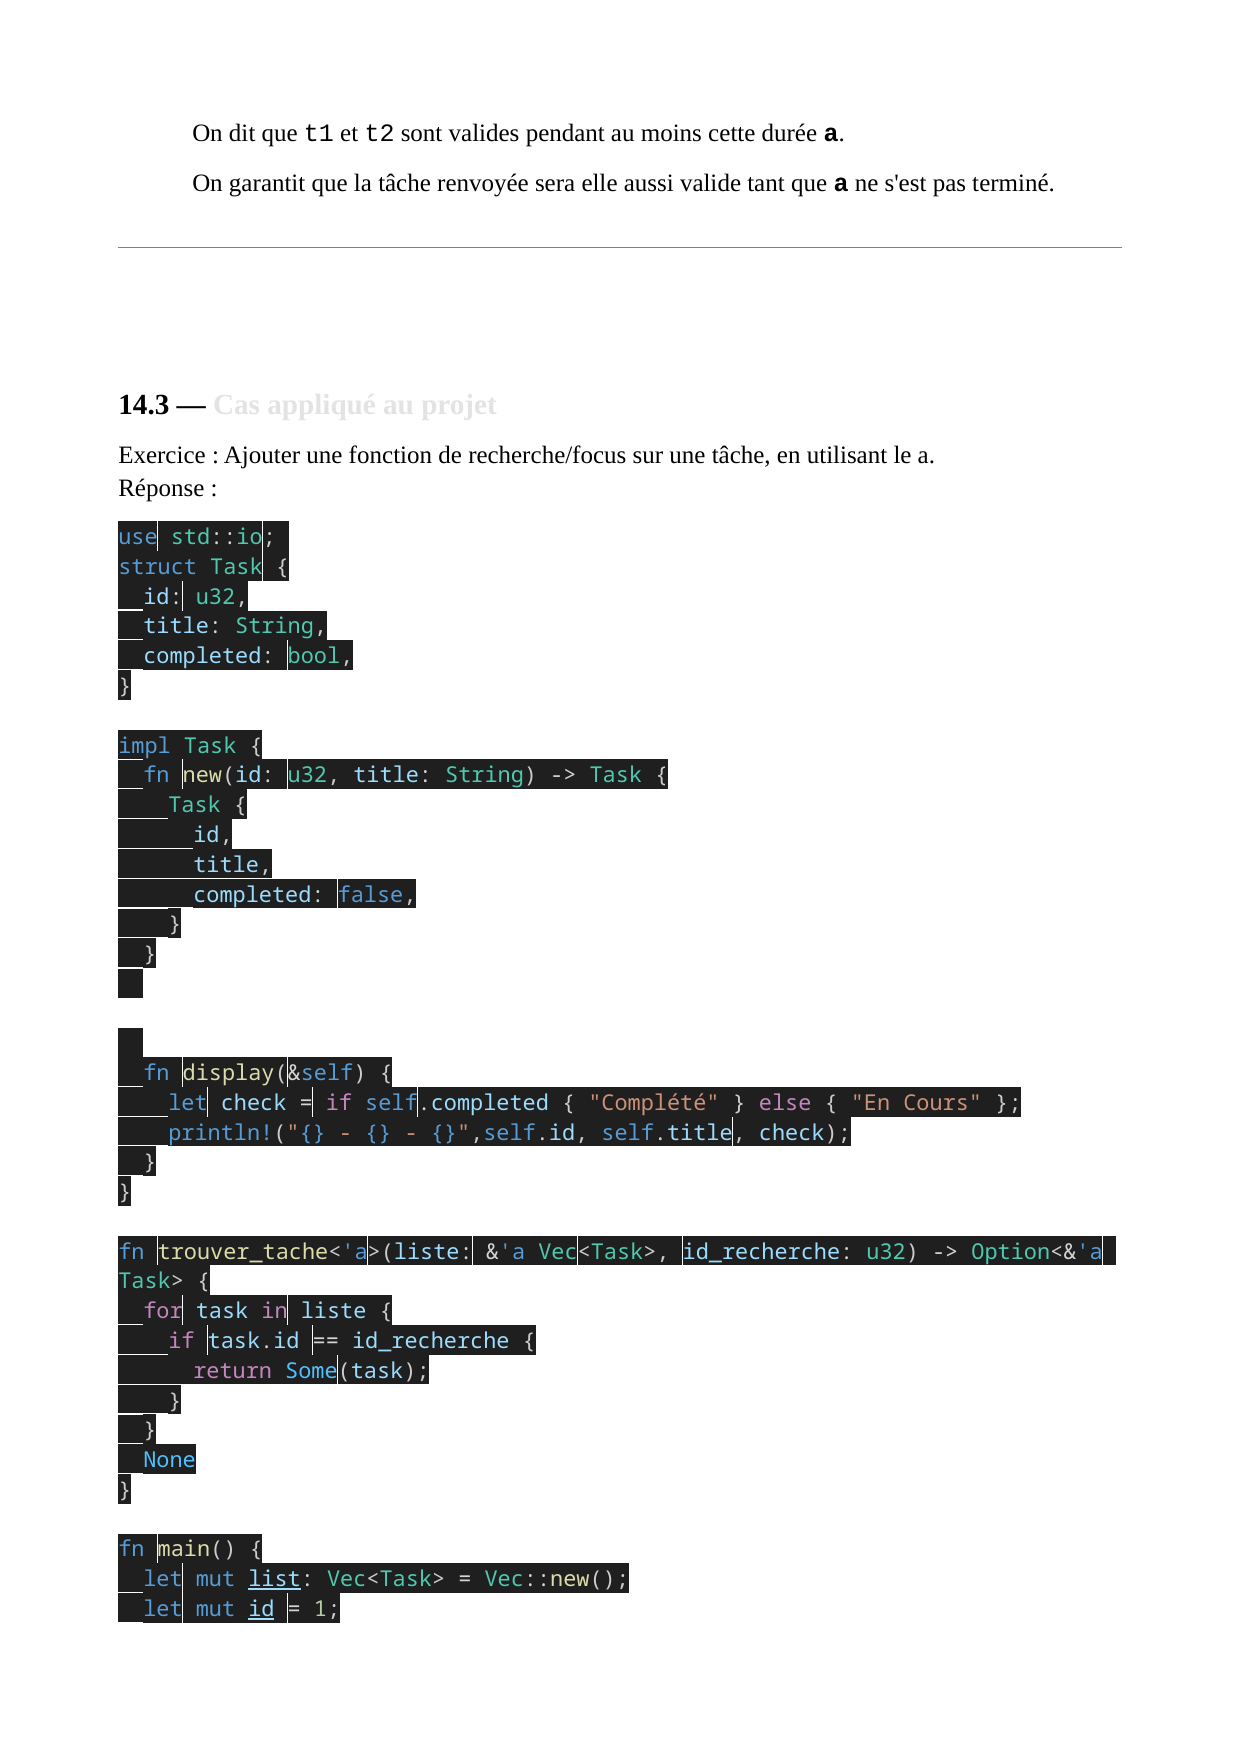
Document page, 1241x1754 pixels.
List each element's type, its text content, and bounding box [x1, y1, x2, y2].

text title, [118, 849, 1122, 878]
text } [118, 670, 1122, 700]
text title: String, [118, 611, 1122, 640]
text } [118, 908, 1122, 938]
text println!("{} - {} - {}",self.id, self.title, check); [118, 1117, 1122, 1146]
text let check = if self.completed { "Complété" } else { "En Cours" }; [118, 1087, 1122, 1117]
text } [118, 1176, 1122, 1206]
text } [118, 1146, 1122, 1176]
text return Some(task); [118, 1355, 1122, 1384]
text id: u32, [118, 581, 1122, 611]
text let mut list: Vec<Task> = Vec::new(); [118, 1563, 1122, 1593]
text } [118, 1474, 1122, 1504]
text fn trouver_tache<'a>(liste: &'a Vec<Task>, id_recherche: u32) -> Option<&'a Task> { [118, 1236, 1122, 1295]
text struct Task { [118, 551, 1122, 581]
text fn new(id: u32, title: String) -> Task { [118, 759, 1122, 789]
text } [118, 938, 1122, 968]
text id, [118, 819, 1122, 849]
text Exercice : Ajouter une fonction de recherche/focus sur une tâche, en utilisant le a. Réponse : [118, 441, 1122, 502]
list On garantit que la tâche renvoyée sera elle aussi valide tant que a ne s'est pas terminé. [162, 168, 1122, 199]
text None [118, 1444, 1122, 1474]
text use std::io; [118, 521, 1122, 551]
text 14.3 — Cas appliqué au projet [118, 387, 1122, 421]
text for task in liste { [118, 1295, 1122, 1325]
text } [118, 1384, 1122, 1414]
text completed: false, [118, 878, 1122, 908]
text fn display(&self) { [118, 1057, 1122, 1087]
text impl Task { [118, 729, 1122, 759]
text fn main() { [118, 1533, 1122, 1563]
list On dit que t1 et t2 sont valides pendant au moins cette durée a. [162, 118, 1122, 149]
text completed: bool, [118, 640, 1122, 670]
text let mut id = 1; [118, 1593, 1122, 1623]
text } [118, 1414, 1122, 1444]
text Task { [118, 789, 1122, 819]
text if task.id == id_recherche { [118, 1325, 1122, 1355]
